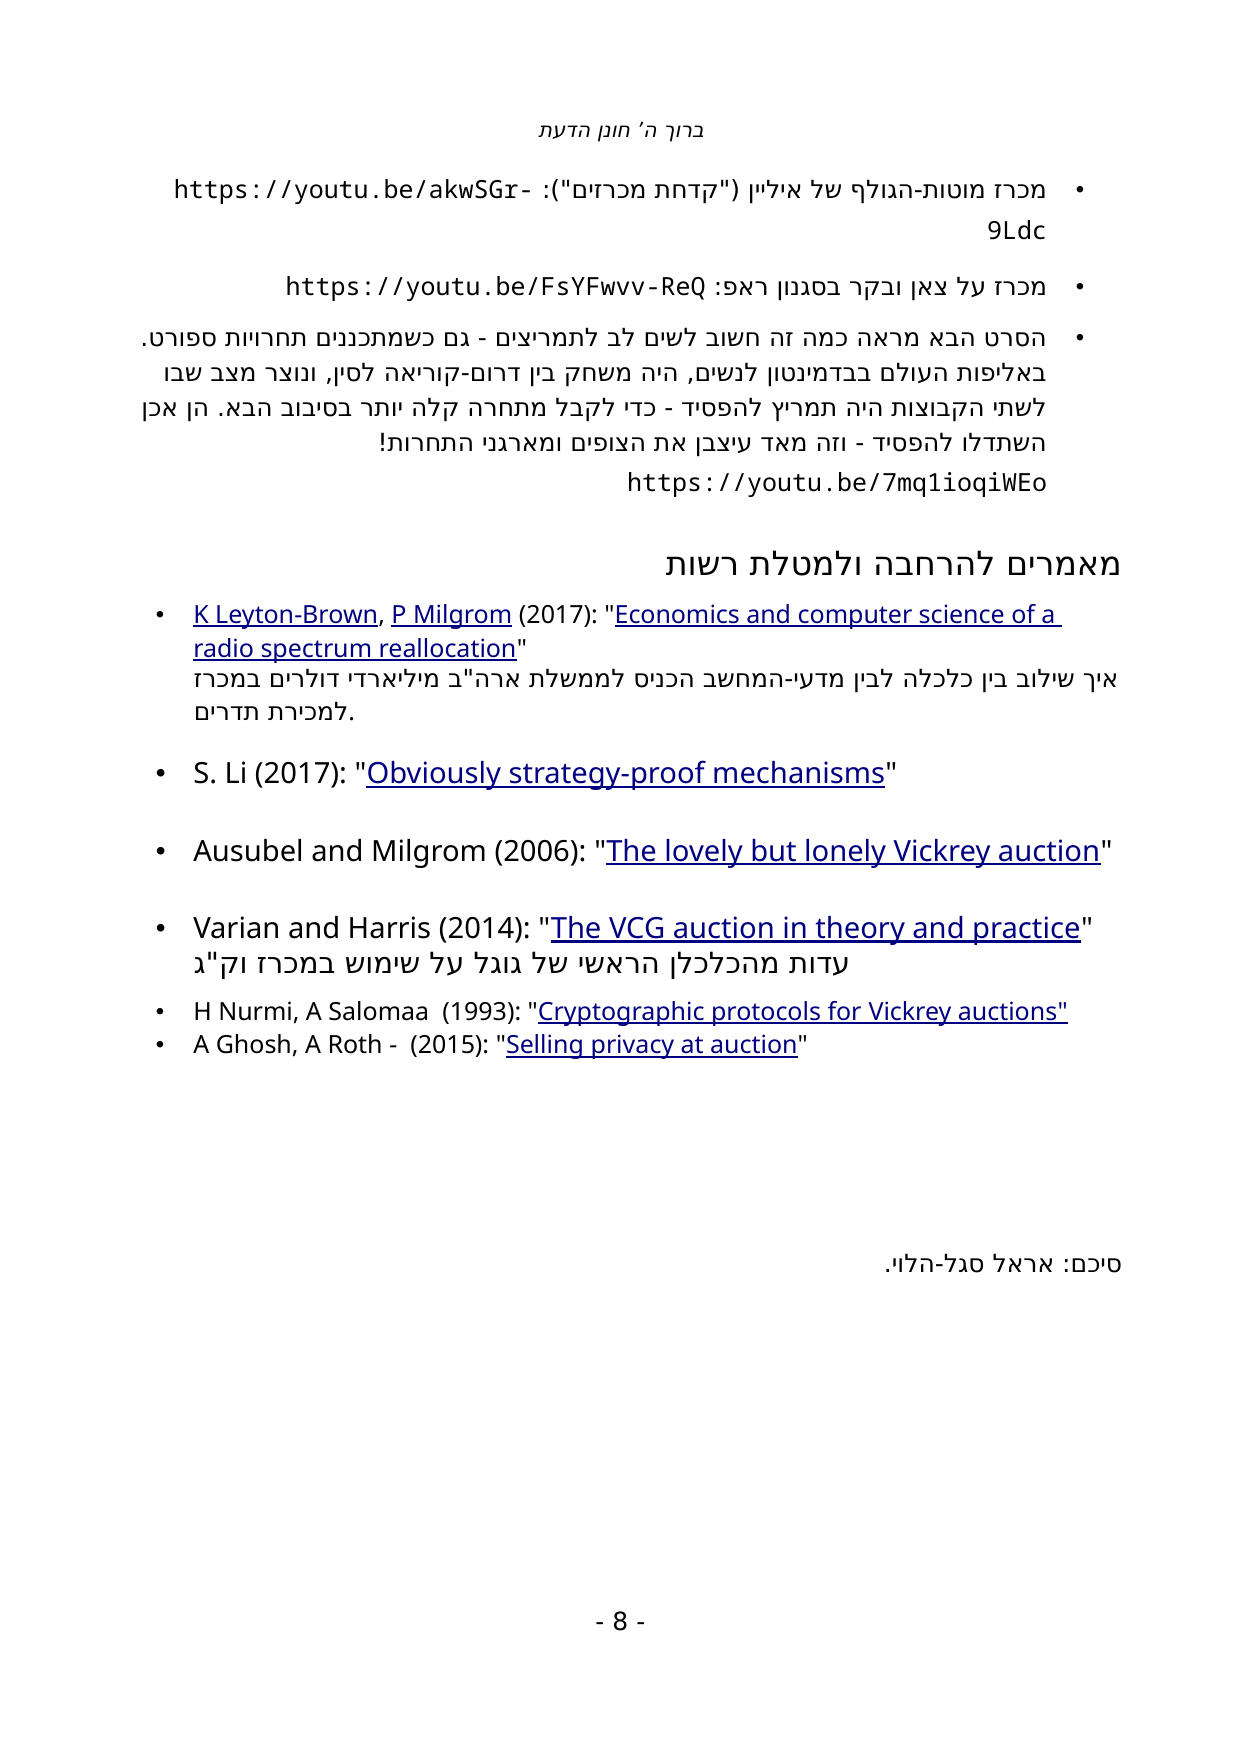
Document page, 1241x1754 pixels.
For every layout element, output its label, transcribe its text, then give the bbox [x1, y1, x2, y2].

list H Nurmi, A Salomaa (1993): "Cryptographic protocols for Vickrey auctions‏" [156, 993, 1122, 1027]
list A Ghosh, A Roth - (2015): "Selling privacy at auction" [156, 1027, 1122, 1061]
subtitle Varian and Harris (2014): "The VCG auction in theory and practice‏" עדות מהכלכלן הראשי של גוגל על שימוש במכרז וק"ג [156, 907, 1122, 981]
list מכרז על צאן ובקר בסגנון ראפ: https://youtu.be/FsYFwvv-ReQ [118, 268, 1084, 302]
subtitle Ausubel and Milgrom (2006): "The lovely but lonely Vickrey auction‏" [156, 830, 1122, 869]
list K Leyton-Brown, P Milgrom (2017): "Economics and computer science of a radio spectrum reallocation‏" איך שילוב בין כלכלה לבין מדעי-המחשב הכניס לממשלת ארה"ב מיליארדי דולרים במכרז למכירת תדרים. [156, 596, 1122, 728]
text סיכם: אראל סגל-הלוי. [118, 1250, 1122, 1279]
list מכרז מוטות-הגולף של איליין ("קדחת מכרזים"): https://youtu.be/akwSGr-9Ldc [118, 172, 1084, 247]
subtitle מאמרים להרחבה ולמטלת רשות [118, 545, 1122, 584]
list הסרט הבא מראה כמה זה חשוב לשים לב לתמריצים - גם כשמתכננים תחרויות ספורט. באליפות העולם בבדמינטון לנשים, היה משחק בין דרום-קוריאה לסין, ונוצר מצב שבו לשתי הקבוצות היה תמריץ להפסיד - כדי לקבל מתחרה קלה יותר בסיבוב הבא. הן אכן השתדלו להפסיד - וזה מאד עיצבן את הצופים ומארגני התחרות! https://youtu.be/7mq1ioqiWEo [118, 323, 1084, 498]
subtitle S. Li (2017): "Obviously strategy-proof mechanisms‏" [156, 753, 1122, 792]
